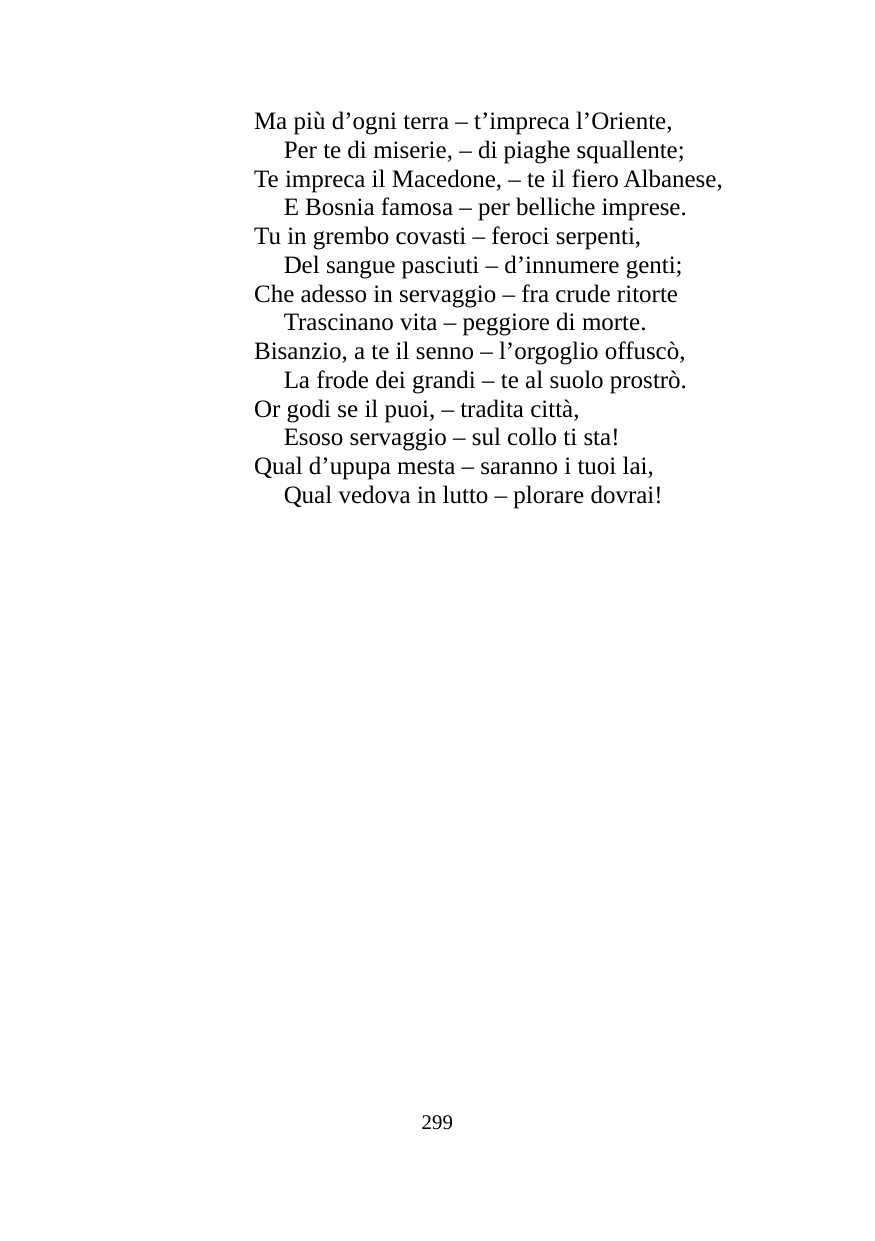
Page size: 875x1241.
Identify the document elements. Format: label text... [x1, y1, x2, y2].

text Tu in grembo covasti – feroci serpenti, [254, 221, 768, 250]
text Che adesso in servaggio – fra crude ritorte [254, 279, 768, 307]
text Bisanzio, a te il senno – l’orgoglio offuscò, [254, 336, 768, 365]
text E Bosnia famosa – per belliche imprese. [283, 192, 768, 221]
text Esoso servaggio – sul collo ti sta! [283, 422, 768, 451]
text Trascinano vita – peggiore di morte. [283, 307, 768, 336]
text Qual d’upupa mesta – saranno i tuoi lai, [254, 451, 768, 480]
text Or godi se il puoi, – tradita città, [254, 394, 768, 422]
text Per te di miserie, – di piaghe squallente; [283, 135, 768, 164]
text Del sangue pasciuti – d’innumere genti; [283, 250, 768, 279]
text Ma più d’ogni terra – t’impreca l’Oriente, [254, 106, 768, 135]
text La frode dei grandi – te al suolo prostrò. [283, 365, 768, 394]
text Qual vedova in lutto – plorare dovrai! [283, 480, 768, 509]
text Te impreca il Macedone, – te il fiero Albanese, [254, 164, 768, 192]
